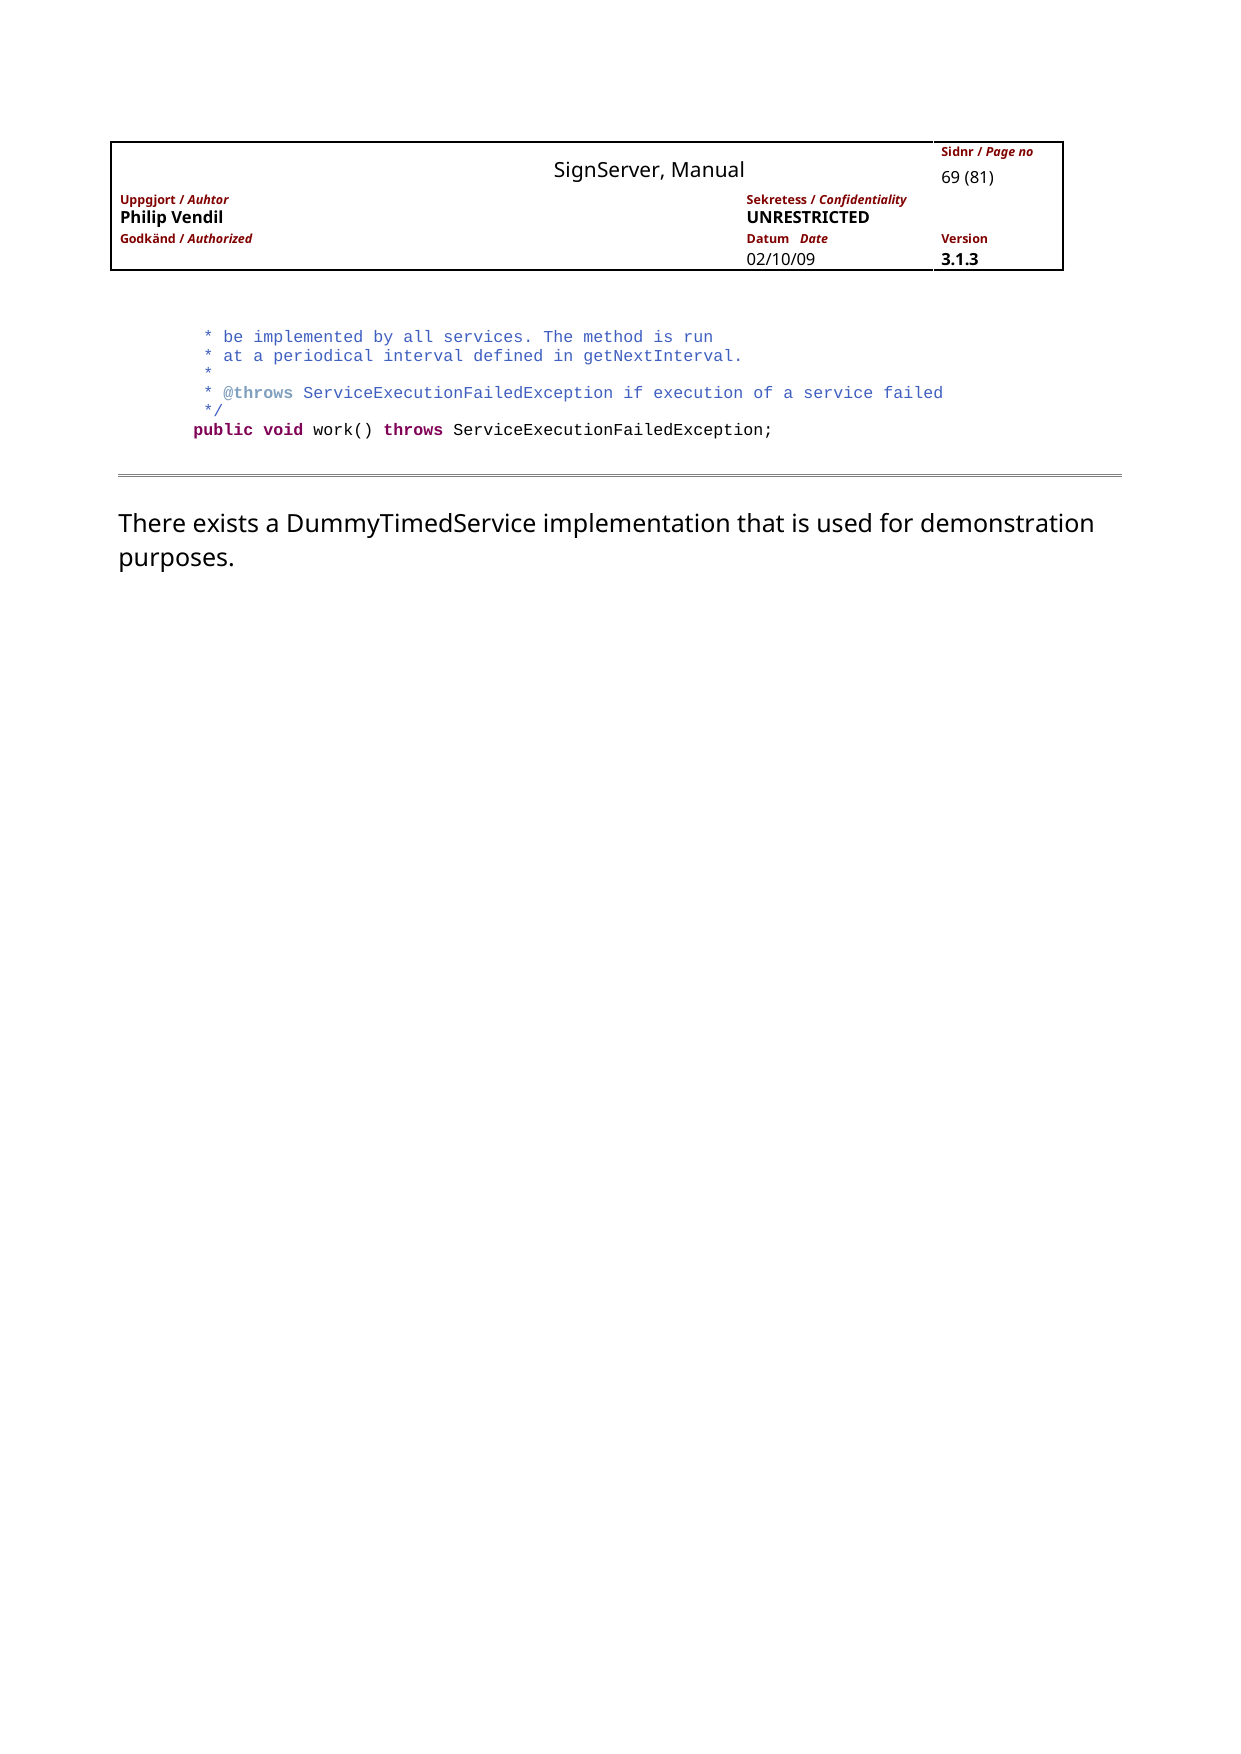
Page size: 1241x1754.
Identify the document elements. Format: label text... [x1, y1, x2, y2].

text public void work() throws ServiceExecutionFailedException; [118, 422, 1122, 440]
text * @throws ServiceExecutionFailedException if execution of a service failed [118, 384, 1122, 403]
text */ [118, 403, 1122, 422]
text * at a periodical interval defined in getNextInterval. [118, 347, 1122, 366]
text * [118, 366, 1122, 384]
text There exists a DummyTimedService implementation that is used for demonstration purposes. [118, 506, 1122, 574]
text * be implemented by all services. The method is run [118, 329, 1122, 347]
